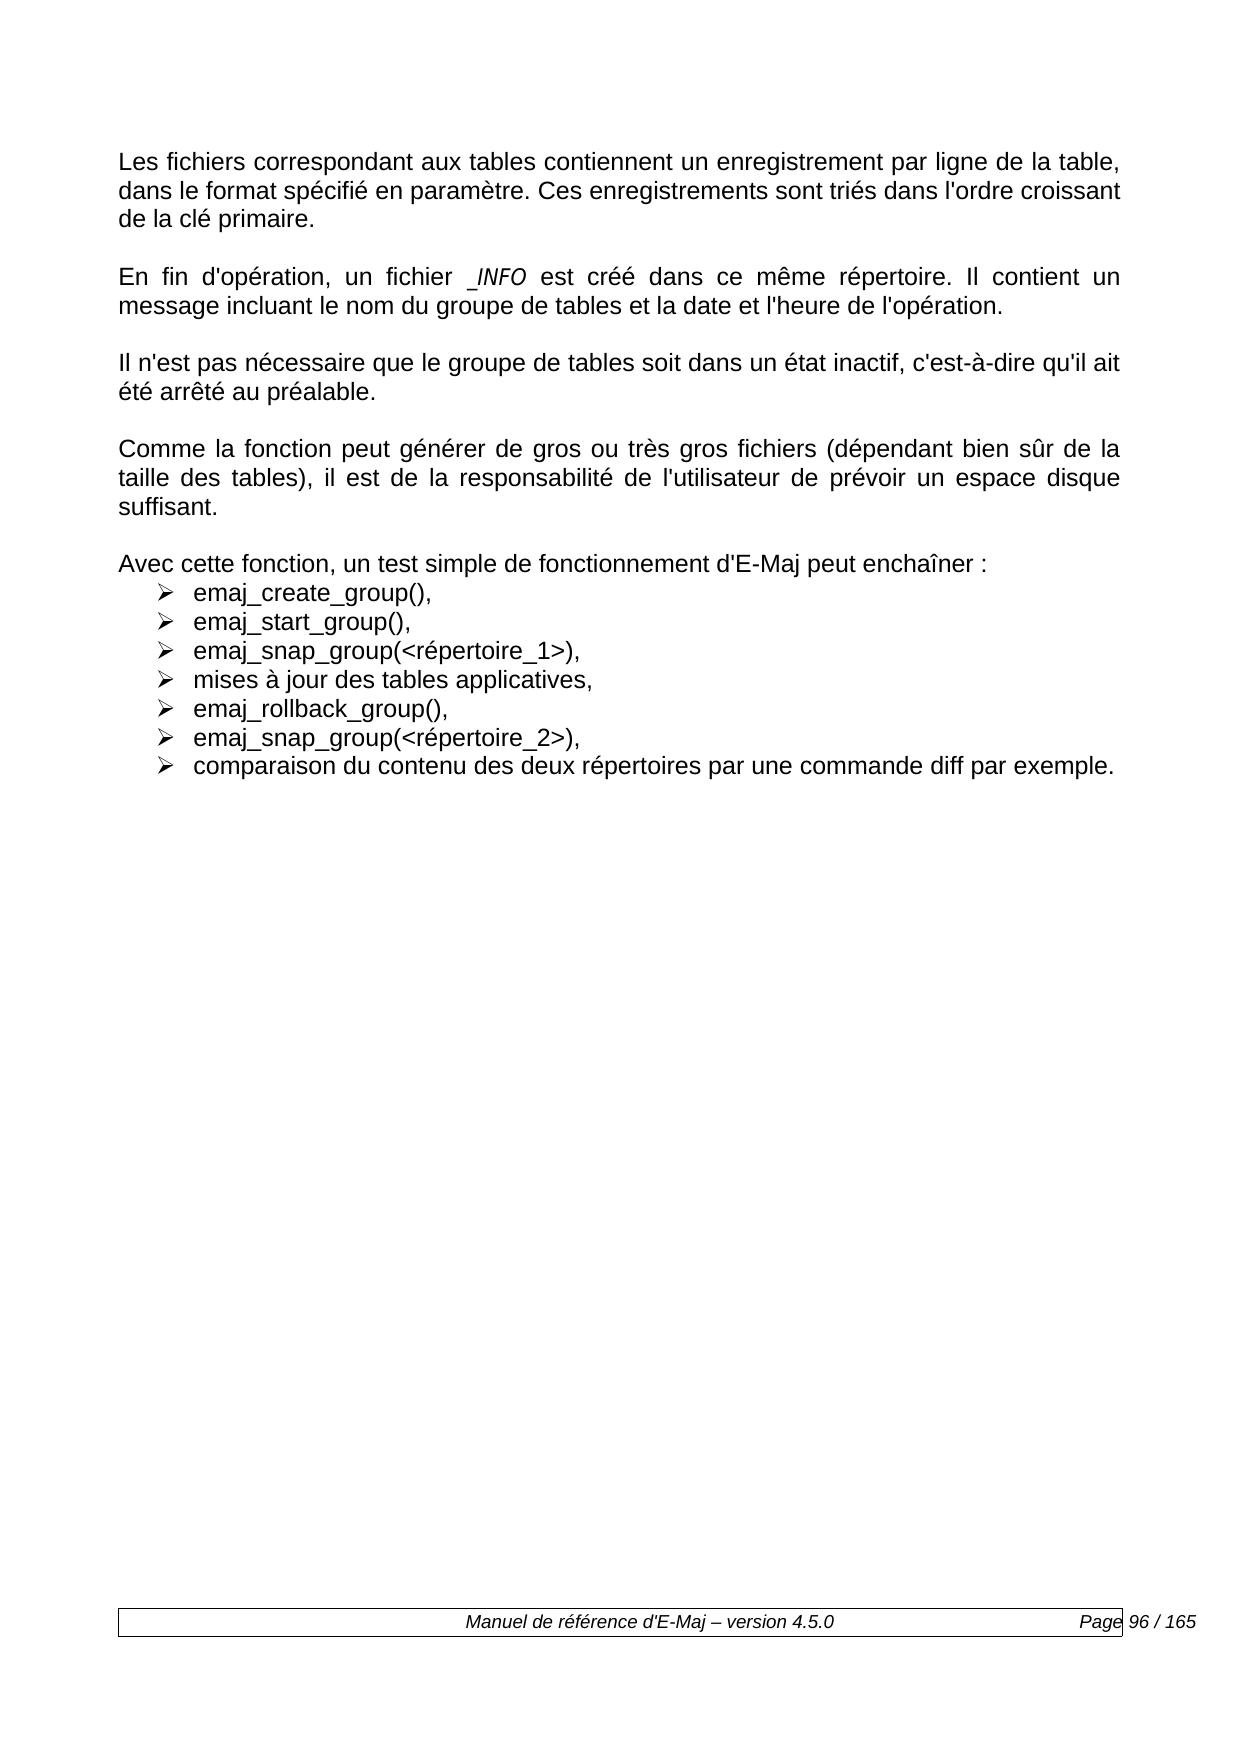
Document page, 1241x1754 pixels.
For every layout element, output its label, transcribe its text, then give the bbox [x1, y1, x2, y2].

list emaj_start_group(), [156, 607, 1122, 636]
text Avec cette fonction, un test simple de fonctionnement d'E-Maj peut enchaîner : [118, 549, 1122, 578]
text Il n'est pas nécessaire que le groupe de tables soit dans un état inactif, c'est-à-dire qu'il ait été arrêté au préalable. [118, 348, 1122, 406]
text Les fichiers correspondant aux tables contiennent un enregistrement par ligne de la table, dans le format spécifié en paramètre. Ces enregistrements sont triés dans l'ordre croissant de la clé primaire. [118, 147, 1122, 233]
list emaj_rollback_group(), [156, 694, 1122, 722]
list mises à jour des tables applicatives, [156, 665, 1122, 694]
list emaj_create_group(), [156, 578, 1122, 607]
list comparaison du contenu des deux répertoires par une commande diff par exemple. [156, 751, 1122, 780]
list emaj_snap_group(<répertoire_1>), [156, 636, 1122, 665]
text En fin d'opération, un fichier _INFO est créé dans ce même répertoire. Il contient un message incluant le nom du groupe de tables et la date et l'heure de l'opération. [118, 262, 1122, 319]
list emaj_snap_group(<répertoire_2>), [156, 722, 1122, 751]
text Comme la fonction peut générer de gros ou très gros fichiers (dépendant bien sûr de la taille des tables), il est de la responsabilité de l'utilisateur de prévoir un espace disque suffisant. [118, 434, 1122, 521]
